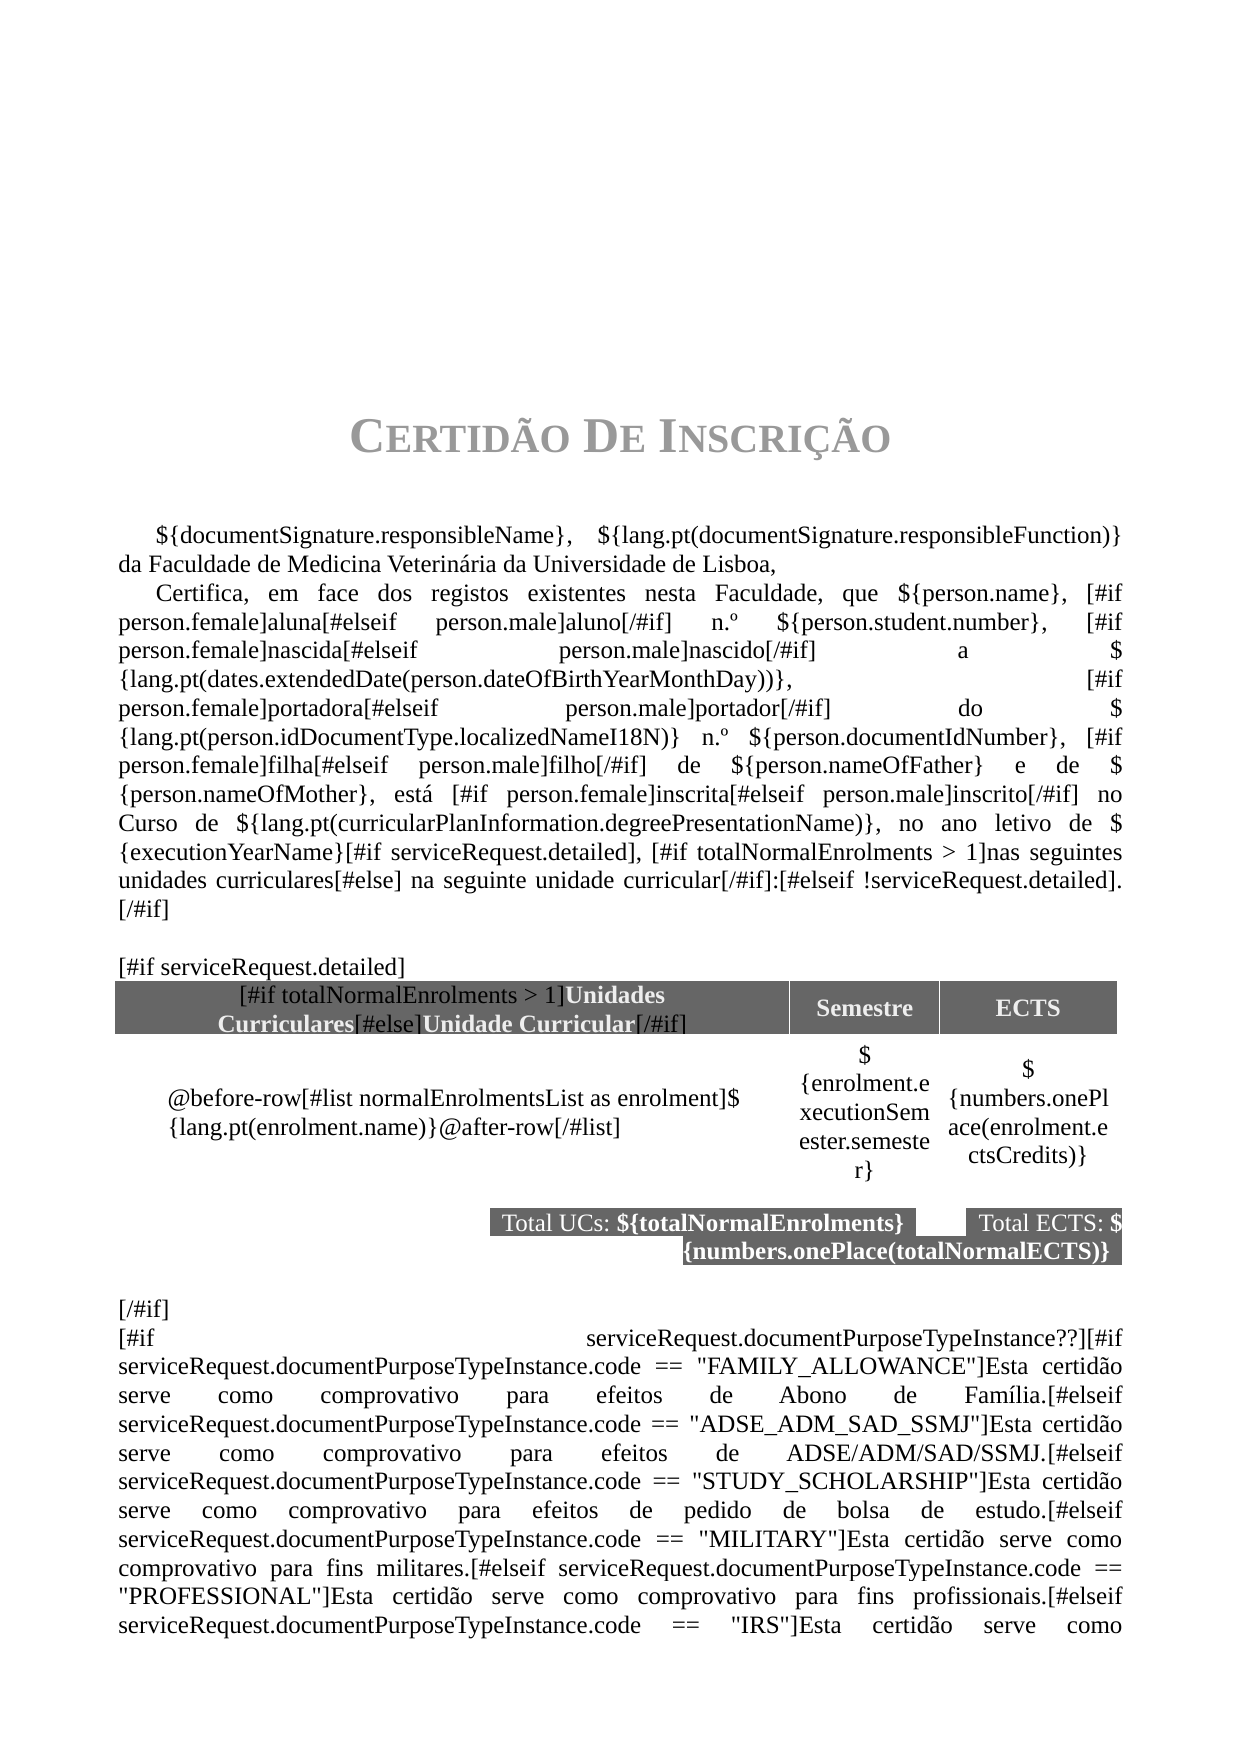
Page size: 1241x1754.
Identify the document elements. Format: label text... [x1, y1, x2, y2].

text Total UCs: ${totalNormalEnrolments} Total ECTS: ${numbers.onePlace(totalNormalECTS)} [118, 1208, 1122, 1265]
table_cell ${enrolment.executionSemester.semester} [790, 1034, 939, 1189]
table_cell ${numbers.onePlace(enrolment.ectsCredits)} [940, 1034, 1117, 1189]
table_header Semestre [790, 981, 939, 1034]
table_cell @before-row[#list normalEnrolmentsList as enrolment]${lang.pt(enrolment.name)}@after-row[/#list] [115, 1034, 789, 1189]
text [/#if] [118, 1294, 1122, 1323]
text [#if serviceRequest.detailed] [118, 952, 1122, 981]
text Certifica, em face dos registos existentes nesta Faculdade, que ${person.name}, [#if person.female]aluna[#elseif person.male]aluno[/#if] n.º ${person.student.number}, [#if person.female]nascida[#elseif person.male]nascido[/#if] a ${lang.pt(dates.extendedDate(person.dateOfBirthYearMonthDay))}, [#if person.female]portadora[#elseif person.male]portador[/#if] do ${lang.pt(person.idDocumentType.localizedNameI18N)} n.º ${person.documentIdNumber}, [#if person.female]filha[#elseif person.male]filho[/#if] de ${person.nameOfFather} e de ${person.nameOfMother}, está [#if person.female]inscrita[#elseif person.male]inscrito[/#if] no Curso de ${lang.pt(curricularPlanInformation.degreePresentationName)}, no ano letivo de ${executionYearName}[#if serviceRequest.detailed], [#if totalNormalEnrolments > 1]nas seguintes unidades curriculares[#else] na seguinte unidade curricular[/#if]:[#elseif !serviceRequest.detailed].[/#if] [118, 578, 1122, 923]
text Certidão De Inscrição [118, 406, 1122, 463]
table_header [#if totalNormalEnrolments > 1]Unidades Curriculares[#else]Unidade Curricular[/#if] [115, 981, 789, 1034]
text [#if serviceRequest.documentPurposeTypeInstance??][#if serviceRequest.documentPurposeTypeInstance.code == "FAMILY_ALLOWANCE"]Esta certidão serve como comprovativo para efeitos de Abono de Família.[#elseif serviceRequest.documentPurposeTypeInstance.code == "ADSE_ADM_SAD_SSMJ"]Esta certidão serve como comprovativo para efeitos de ADSE/ADM/SAD/SSMJ.[#elseif serviceRequest.documentPurposeTypeInstance.code == "STUDY_SCHOLARSHIP"]Esta certidão serve como comprovativo para efeitos de pedido de bolsa de estudo.[#elseif serviceRequest.documentPurposeTypeInstance.code == "MILITARY"]Esta certidão serve como comprovativo para fins militares.[#elseif serviceRequest.documentPurposeTypeInstance.code == "PROFESSIONAL"]Esta certidão serve como comprovativo para fins profissionais.[#elseif serviceRequest.documentPurposeTypeInstance.code == "IRS"]Esta certidão serve como [118, 1323, 1122, 1639]
table_header ECTS [940, 981, 1117, 1034]
text ${documentSignature.responsibleName}, ${lang.pt(documentSignature.responsibleFunction)} da Faculdade de Medicina Veterinária da Universidade de Lisboa, [118, 521, 1122, 578]
